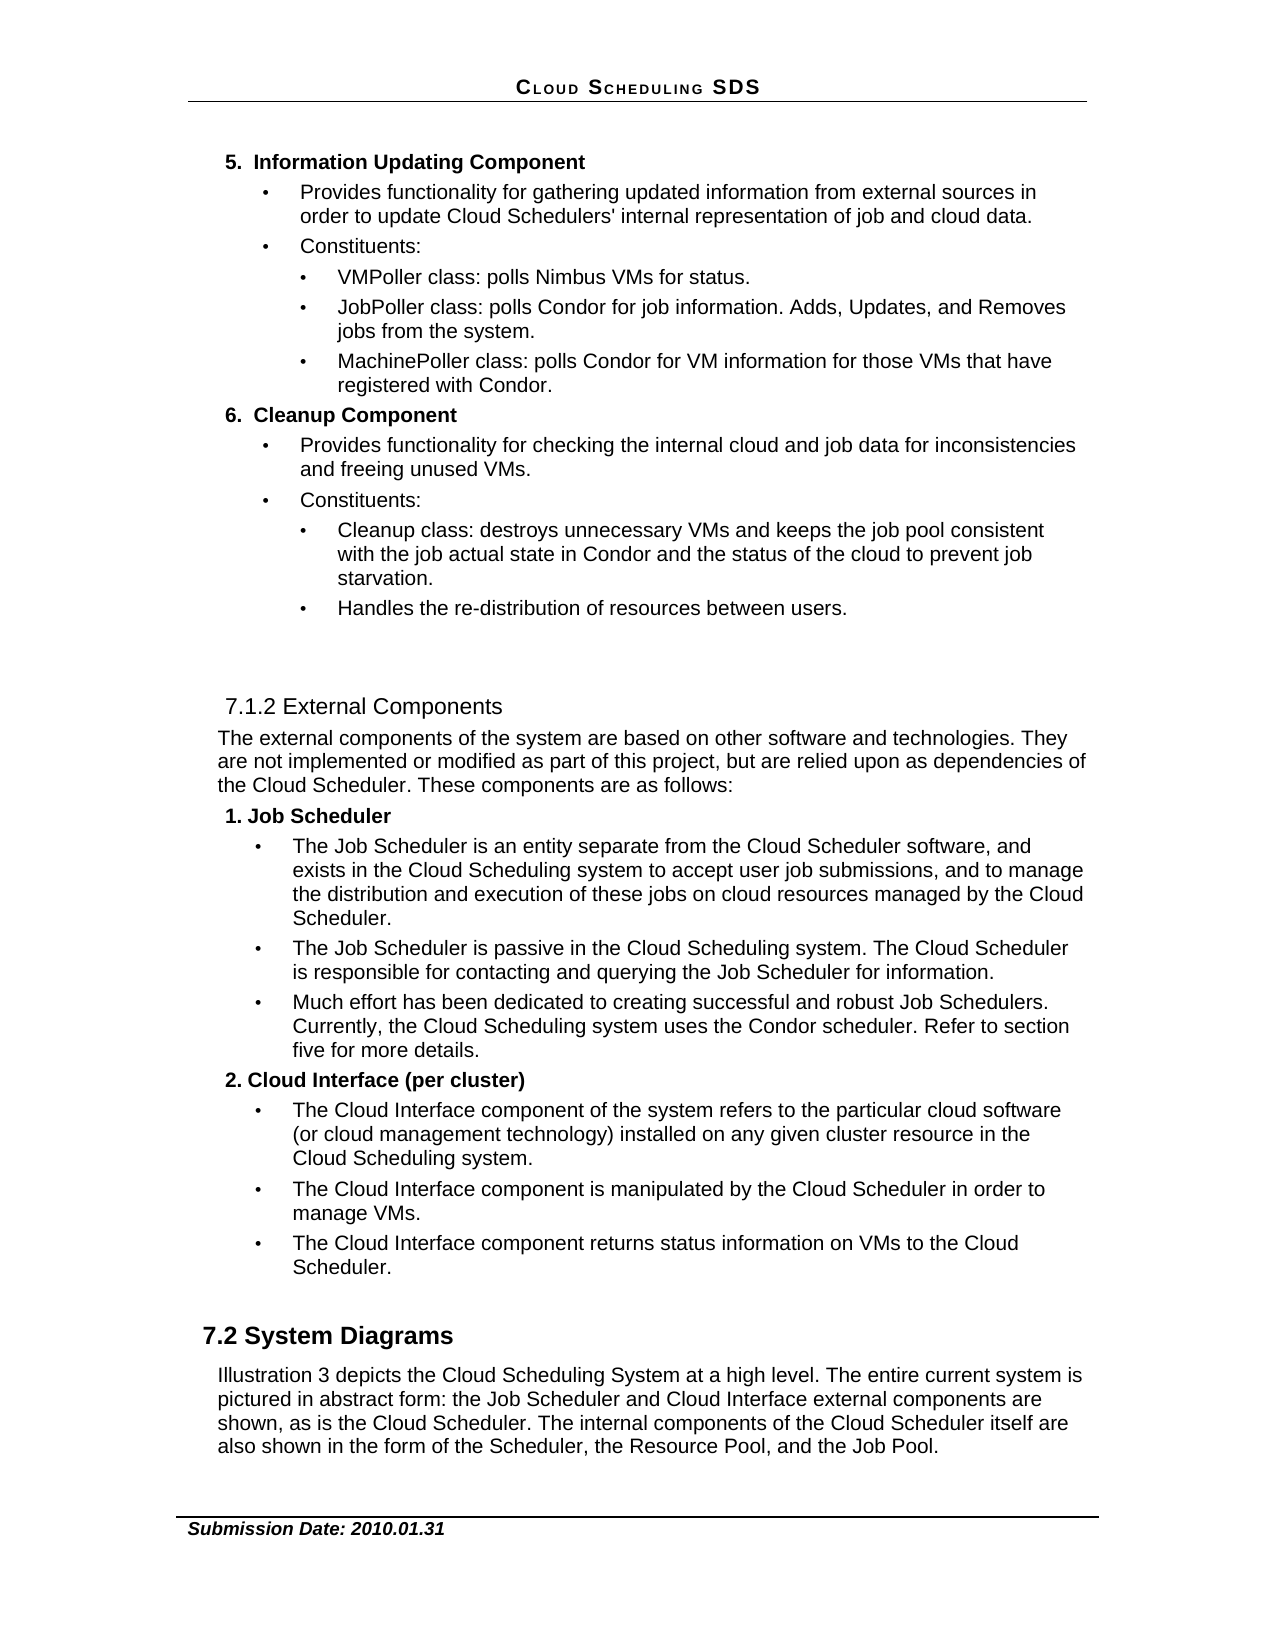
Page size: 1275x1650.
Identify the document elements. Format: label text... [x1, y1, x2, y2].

list Much effort has been dedicated to creating successful and robust Job Schedulers. Currently, the Cloud Scheduling system uses the Condor scheduler. Refer to section five for more details. [255, 990, 1087, 1062]
list The Job Scheduler is passive in the Cloud Scheduling system. The Cloud Scheduler is responsible for contacting and querying the Job Scheduler for information. [255, 936, 1087, 984]
list Provides functionality for checking the internal cloud and job data for inconsistencies and freeing unused VMs. [262, 433, 1087, 481]
list Information Updating Component [225, 150, 1087, 174]
list The Cloud Interface component of the system refers to the particular cloud software (or cloud management technology) installed on any given cluster resource in the Cloud Scheduling system. [255, 1098, 1087, 1170]
list Provides functionality for gathering updated information from external sources in order to update Cloud Schedulers' internal representation of job and cloud data. [262, 180, 1087, 228]
list Constituents: [262, 487, 1087, 511]
list VMPoller class: polls Nimbus VMs for status. [300, 264, 1087, 288]
text The external components of the system are based on other software and technologies. They are not implemented or modified as part of this project, but are relied upon as dependencies of the Cloud Scheduler. These components are as follows: [217, 725, 1087, 797]
list The Cloud Interface component is manipulated by the Cloud Scheduler in order to manage VMs. [255, 1176, 1087, 1224]
subtitle System Diagrams [202, 1321, 1087, 1350]
list Handles the re-distribution of resources between users. [300, 596, 1087, 620]
list Job Scheduler [225, 803, 1087, 827]
list Cleanup class: destroys unnecessary VMs and keeps the job pool consistent with the job actual state in Condor and the status of the cloud to prevent job starvation. [300, 518, 1087, 589]
list JobPoller class: polls Condor for job information. Adds, Updates, and Removes jobs from the system. [300, 295, 1087, 343]
list MachinePoller class: polls Condor for VM information for those VMs that have registered with Condor. [300, 349, 1087, 397]
list The Cloud Interface component returns status information on VMs to the Cloud Scheduler. [255, 1231, 1087, 1278]
text Illustration 3 depicts the Cloud Scheduling System at a high level. The entire current system is pictured in abstract form: the Job Scheduler and Cloud Interface external components are shown, as is the Cloud Scheduler. The internal components of the Cloud Scheduler itself are also shown in the form of the Scheduler, the Resource Pool, and the Job Pool. [217, 1362, 1087, 1458]
list The Job Scheduler is an entity separate from the Cloud Scheduler software, and exists in the Cloud Scheduling system to accept user job submissions, and to manage the distribution and execution of these jobs on cloud resources managed by the Cloud Scheduler. [255, 834, 1087, 929]
list Cleanup Component [225, 403, 1087, 427]
list Constituents: [262, 234, 1087, 258]
list Cloud Interface (per cluster) [225, 1068, 1087, 1092]
subtitle External Components [225, 693, 1087, 719]
